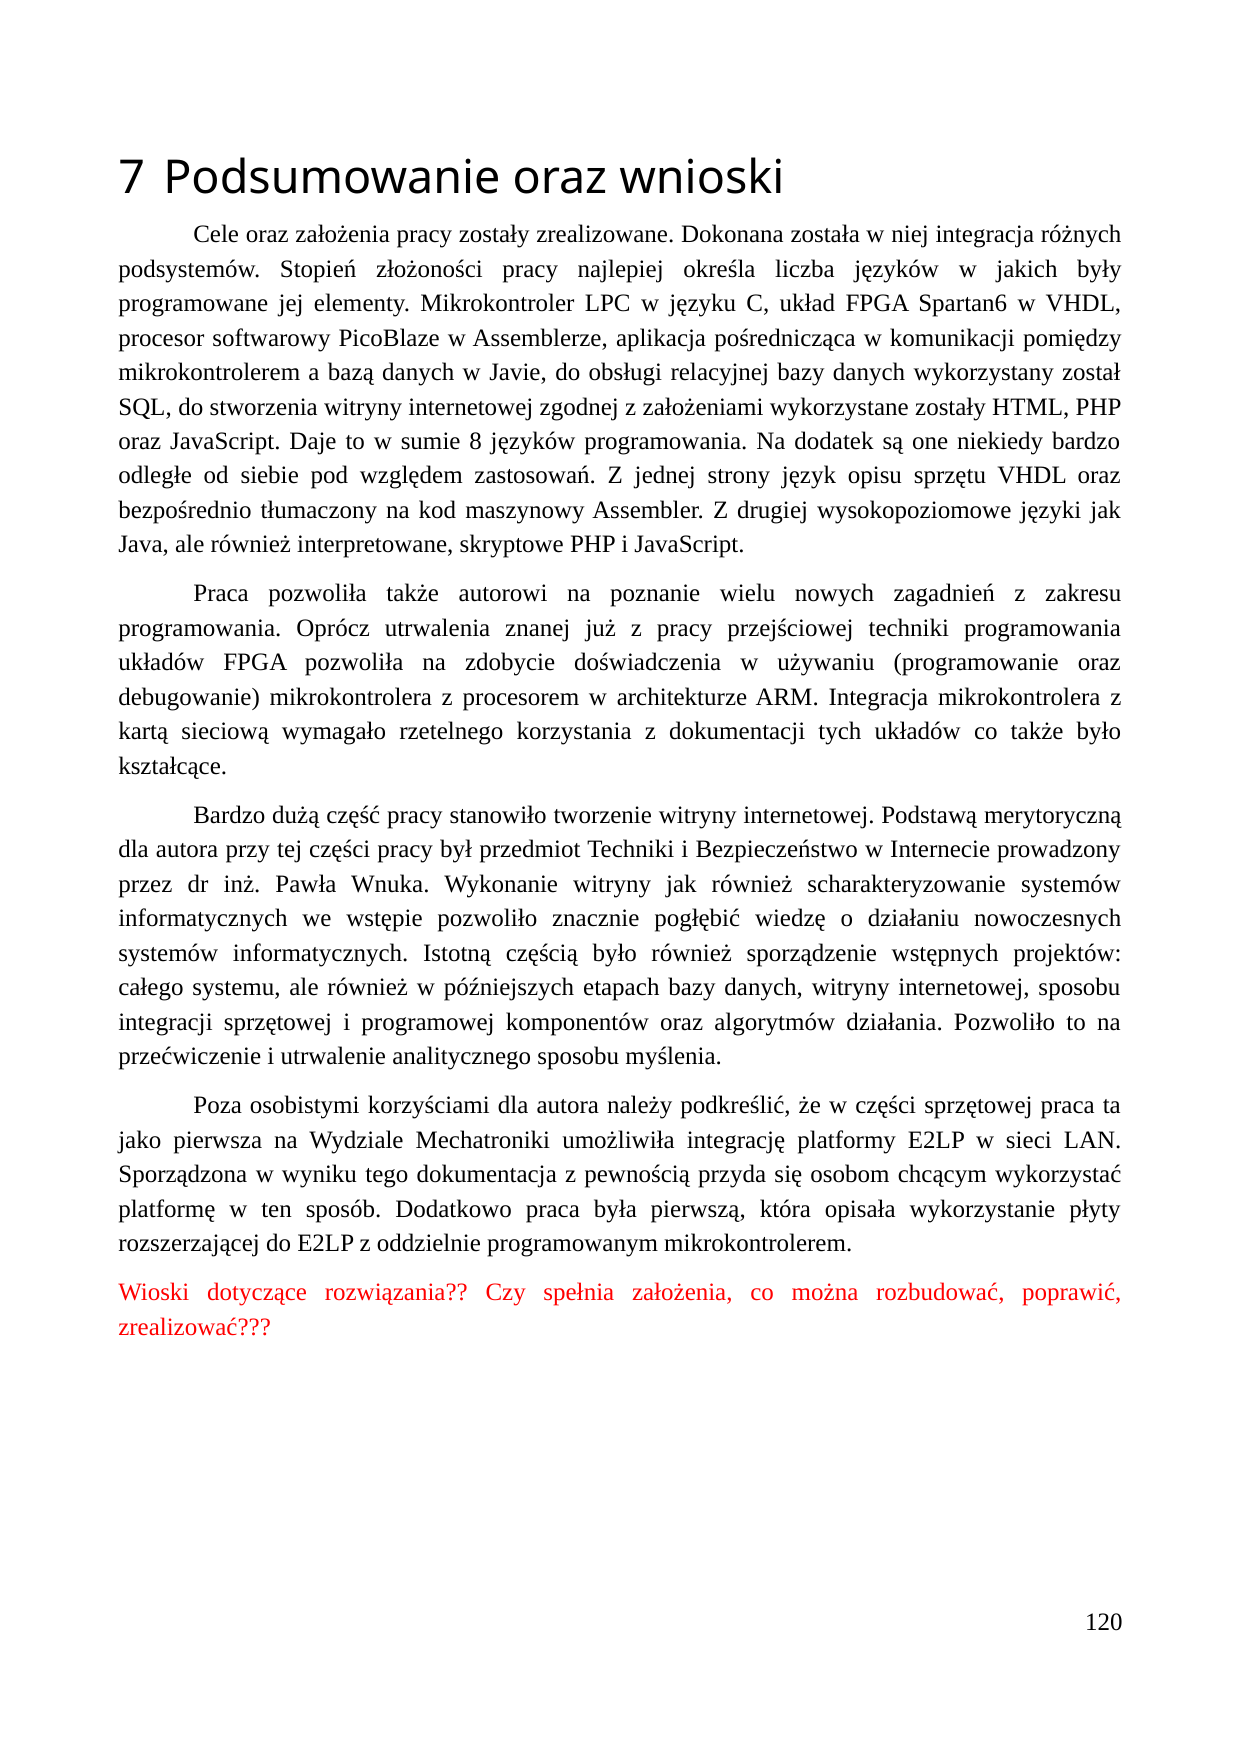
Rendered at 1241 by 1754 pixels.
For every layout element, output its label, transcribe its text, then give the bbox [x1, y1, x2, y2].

text Poza osobistymi korzyściami dla autora należy podkreślić, że w części sprzętowej praca ta jako pierwsza na Wydziale Mechatroniki umożliwiła integrację platformy E2LP w sieci LAN. Sporządzona w wyniku tego dokumentacja z pewnością przyda się osobom chcącym wykorzystać platformę w ten sposób. Dodatkowo praca była pierwszą, która opisała wykorzystanie płyty rozszerzającej do E2LP z oddzielnie programowanym mikrokontrolerem. [118, 1090, 1122, 1257]
text Cele oraz założenia pracy zostały zrealizowane. Dokonana została w niej integracja różnych podsystemów. Stopień złożoności pracy najlepiej określa liczba języków w jakich były programowane jej elementy. Mikrokontroler LPC w języku C, układ FPGA Spartan6 w VHDL, procesor softwarowy PicoBlaze w Assemblerze, aplikacja pośrednicząca w komunikacji pomiędzy mikrokontrolerem a bazą danych w Javie, do obsługi relacyjnej bazy danych wykorzystany został SQL, do stworzenia witryny internetowej zgodnej z założeniami wykorzystane zostały HTML, PHP oraz JavaScript. Daje to w sumie 8 języków programowania. Na dodatek są one niekiedy bardzo odległe od siebie pod względem zastosowań. Z jednej strony język opisu sprzętu VHDL oraz bezpośrednio tłumaczony na kod maszynowy Assembler. Z drugiej wysokopoziomowe języki jak Java, ale również interpretowane, skryptowe PHP i JavaScript. [118, 219, 1122, 558]
text Praca pozwoliła także autorowi na poznanie wielu nowych zagadnień z zakresu programowania. Oprócz utrwalenia znanej już z pracy przejściowej techniki programowania układów FPGA pozwoliła na zdobycie doświadczenia w używaniu (programowanie oraz debugowanie) mikrokontrolera z procesorem w architekturze ARM. Integracja mikrokontrolera z kartą sieciową wymagało rzetelnego korzystania z dokumentacji tych układów co także było kształcące. [118, 578, 1122, 780]
text Wioski dotyczące rozwiązania?? Czy spełnia założenia, co można rozbudować, poprawić, zrealizować??? [118, 1277, 1122, 1341]
subtitle Podsumowanie oraz wnioski [118, 143, 1122, 207]
text Bardzo dużą część pracy stanowiło tworzenie witryny internetowej. Podstawą merytoryczną dla autora przy tej części pracy był przedmiot Techniki i Bezpieczeństwo w Internecie prowadzony przez dr inż. Pawła Wnuka. Wykonanie witryny jak również scharakteryzowanie systemów informatycznych we wstępie pozwoliło znacznie pogłębić wiedzę o działaniu nowoczesnych systemów informatycznych. Istotną częścią było również sporządzenie wstępnych projektów: całego systemu, ale również w późniejszych etapach bazy danych, witryny internetowej, sposobu integracji sprzętowej i programowej komponentów oraz algorytmów działania. Pozwoliło to na przećwiczenie i utrwalenie analitycznego sposobu myślenia. [118, 800, 1122, 1070]
